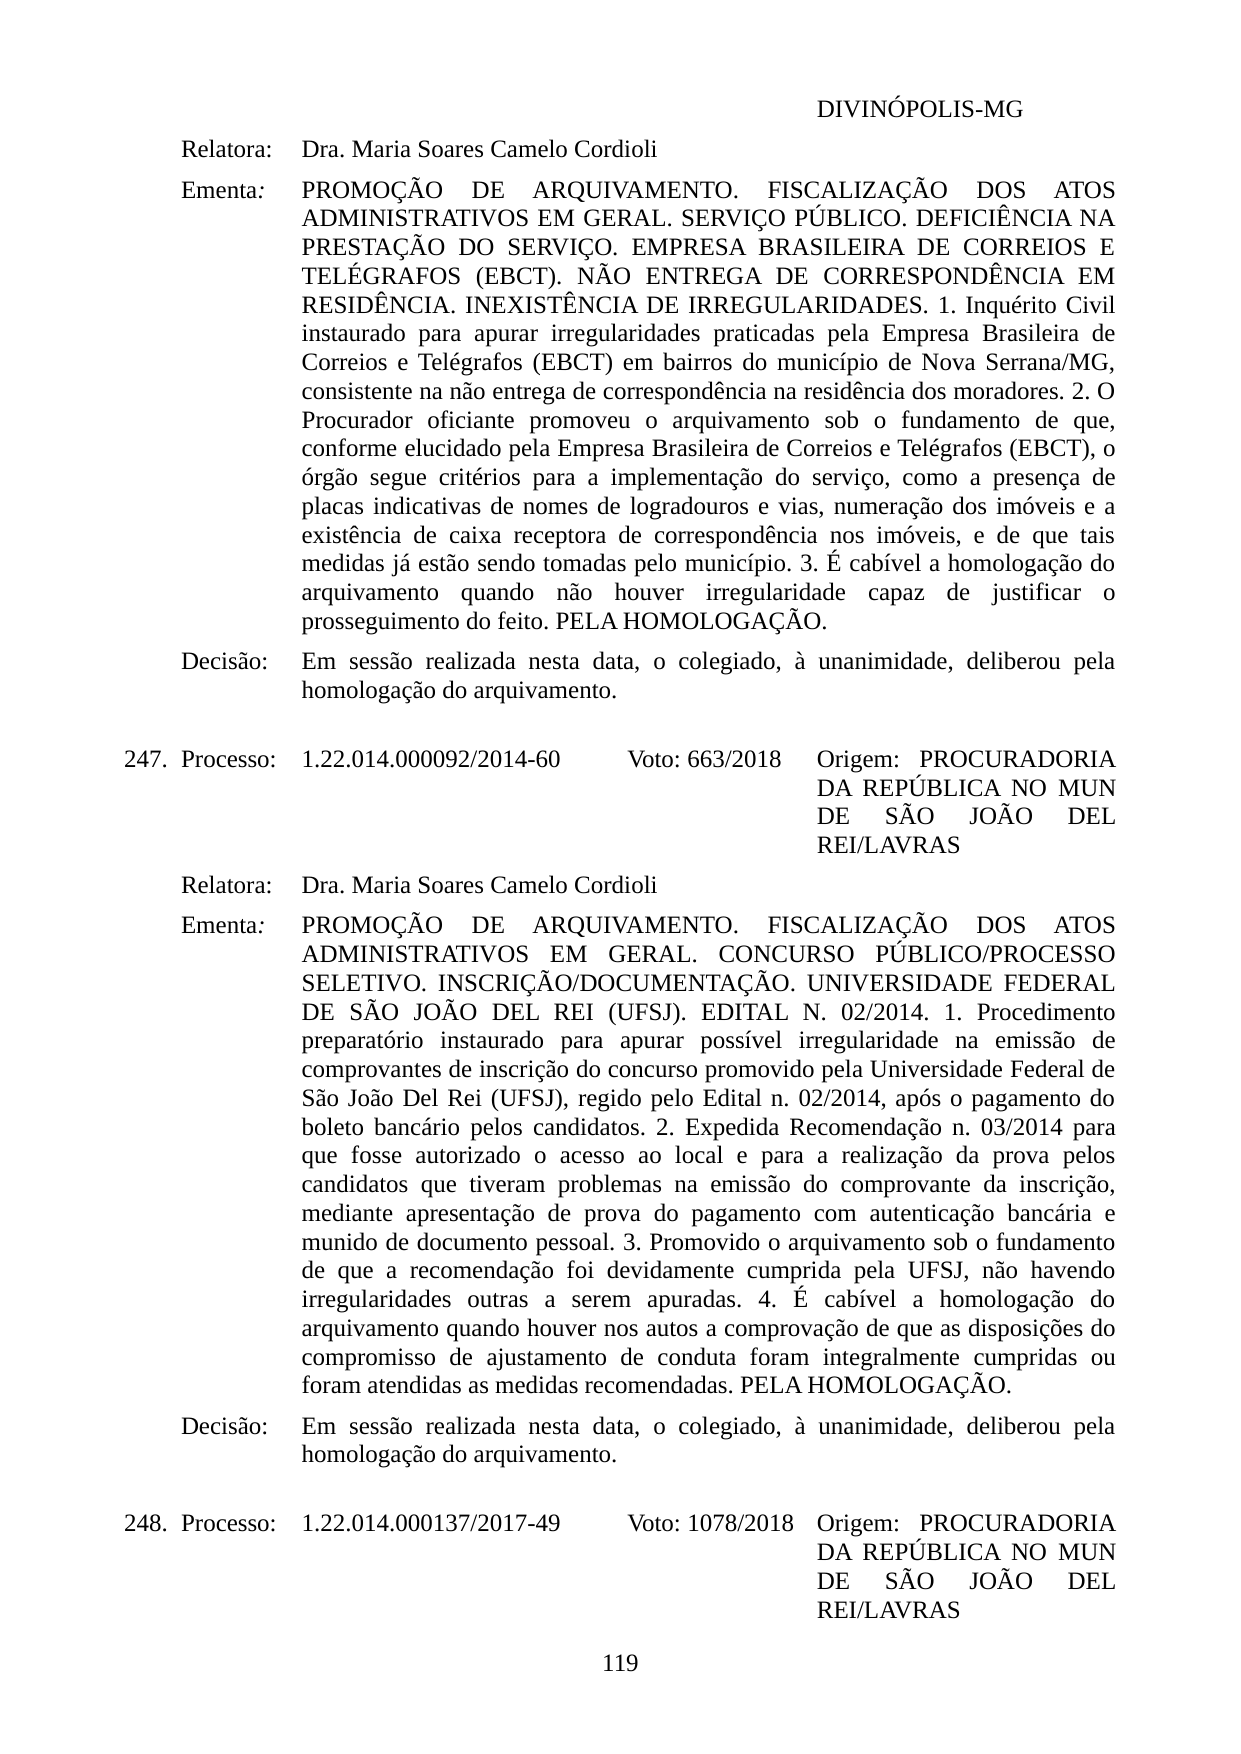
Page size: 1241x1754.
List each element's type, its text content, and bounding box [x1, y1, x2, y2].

table_cell PROMOÇÃO DE ARQUIVAMENTO. FISCALIZAÇÃO DOS ATOS ADMINISTRATIVOS EM GERAL. CONCURSO PÚBLICO/PROCESSO SELETIVO. INSCRIÇÃO/DOCUMENTAÇÃO. UNIVERSIDADE FEDERAL DE SÃO JOÃO DEL REI (UFSJ). EDITAL N. 02/2014. 1. Procedimento preparatório instaurado para apurar possível irregularidade na emissão de comprovantes de inscrição do concurso promovido pela Universidade Federal de São João Del Rei (UFSJ), regido pelo Edital n. 02/2014, após o pagamento do boleto bancário pelos candidatos. 2. Expedida Recomendação n. 03/2014 para que fosse autorizado o acesso ao local e para a realização da prova pelos candidatos que tiveram problemas na emissão do comprovante da inscrição, mediante apresentação de prova do pagamento com autenticação bancária e munido de documento pessoal. 3. Promovido o arquivamento sob o fundamento de que a recomendação foi devidamente cumprida pela UFSJ, não havendo irregularidades outras a serem apuradas. 4. É cabível a homologação do arquivamento quando houver nos autos a comprovação de que as disposições do compromisso de ajustamento de conduta foram integralmente cumpridas ou foram atendidas as medidas recomendadas. PELA HOMOLOGAÇÃO. [296, 905, 1122, 1405]
table_header Origem: PROCURADORIA DA REPÚBLICA NO MUN DE SÃO JOÃO DEL REI/LAVRAS [811, 738, 1122, 864]
table_cell Relatora: [175, 129, 296, 169]
table_header Voto: 663/2018 [621, 738, 811, 864]
table_cell Em sessão realizada nesta data, o colegiado, à unanimidade, deliberou pela homologação do arquivamento. [296, 640, 1122, 709]
table_header 247. [118, 738, 175, 864]
table_cell Ementa: [175, 905, 296, 1405]
table_cell [118, 1405, 175, 1474]
table_cell [118, 905, 175, 1405]
table_header Processo: [175, 1503, 296, 1629]
table_header 1.22.014.000092/2014-60 [296, 738, 621, 864]
table_cell [118, 640, 175, 709]
table_cell Ementa: [175, 169, 296, 640]
table_header [175, 89, 296, 129]
table_cell PROMOÇÃO DE ARQUIVAMENTO. FISCALIZAÇÃO DOS ATOS ADMINISTRATIVOS EM GERAL. SERVIÇO PÚBLICO. DEFICIÊNCIA NA PRESTAÇÃO DO SERVIÇO. EMPRESA BRASILEIRA DE CORREIOS E TELÉGRAFOS (EBCT). NÃO ENTREGA DE CORRESPONDÊNCIA EM RESIDÊNCIA. INEXISTÊNCIA DE IRREGULARIDADES. 1. Inquérito Civil instaurado para apurar irregularidades praticadas pela Empresa Brasileira de Correios e Telégrafos (EBCT) em bairros do município de Nova Serrana/MG, consistente na não entrega de correspondência na residência dos moradores. 2. O Procurador oficiante promoveu o arquivamento sob o fundamento de que, conforme elucidado pela Empresa Brasileira de Correios e Telégrafos (EBCT), o órgão segue critérios para a implementação do serviço, como a presença de placas indicativas de nomes de logradouros e vias, numeração dos imóveis e a existência de caixa receptora de correspondência nos imóveis, e de que tais medidas já estão sendo tomadas pelo município. 3. É cabível a homologação do arquivamento quando não houver irregularidade capaz de justificar o prosseguimento do feito. PELA HOMOLOGAÇÃO. [296, 169, 1122, 640]
table_cell [118, 169, 175, 640]
table_header DIVINÓPOLIS-MG [811, 89, 1122, 129]
table_header [621, 89, 811, 129]
table_header [296, 89, 621, 129]
table_header Processo: [175, 738, 296, 864]
table_header 1.22.014.000137/2017-49 [296, 1503, 621, 1629]
table_cell Dra. Maria Soares Camelo Cordioli [296, 129, 1122, 169]
table_header [118, 89, 175, 129]
table_cell Relatora: [175, 865, 296, 905]
table_header Origem: PROCURADORIA DA REPÚBLICA NO MUN DE SÃO JOÃO DEL REI/LAVRAS [811, 1503, 1122, 1629]
table_cell Em sessão realizada nesta data, o colegiado, à unanimidade, deliberou pela homologação do arquivamento. [296, 1405, 1122, 1474]
table_cell Dra. Maria Soares Camelo Cordioli [296, 865, 1122, 905]
table_header Voto: 1078/2018 [621, 1503, 811, 1629]
table_cell [118, 129, 175, 169]
table_cell Decisão: [175, 640, 296, 709]
table_cell Decisão: [175, 1405, 296, 1474]
table_cell [118, 865, 175, 905]
table_header 248. [118, 1503, 175, 1629]
